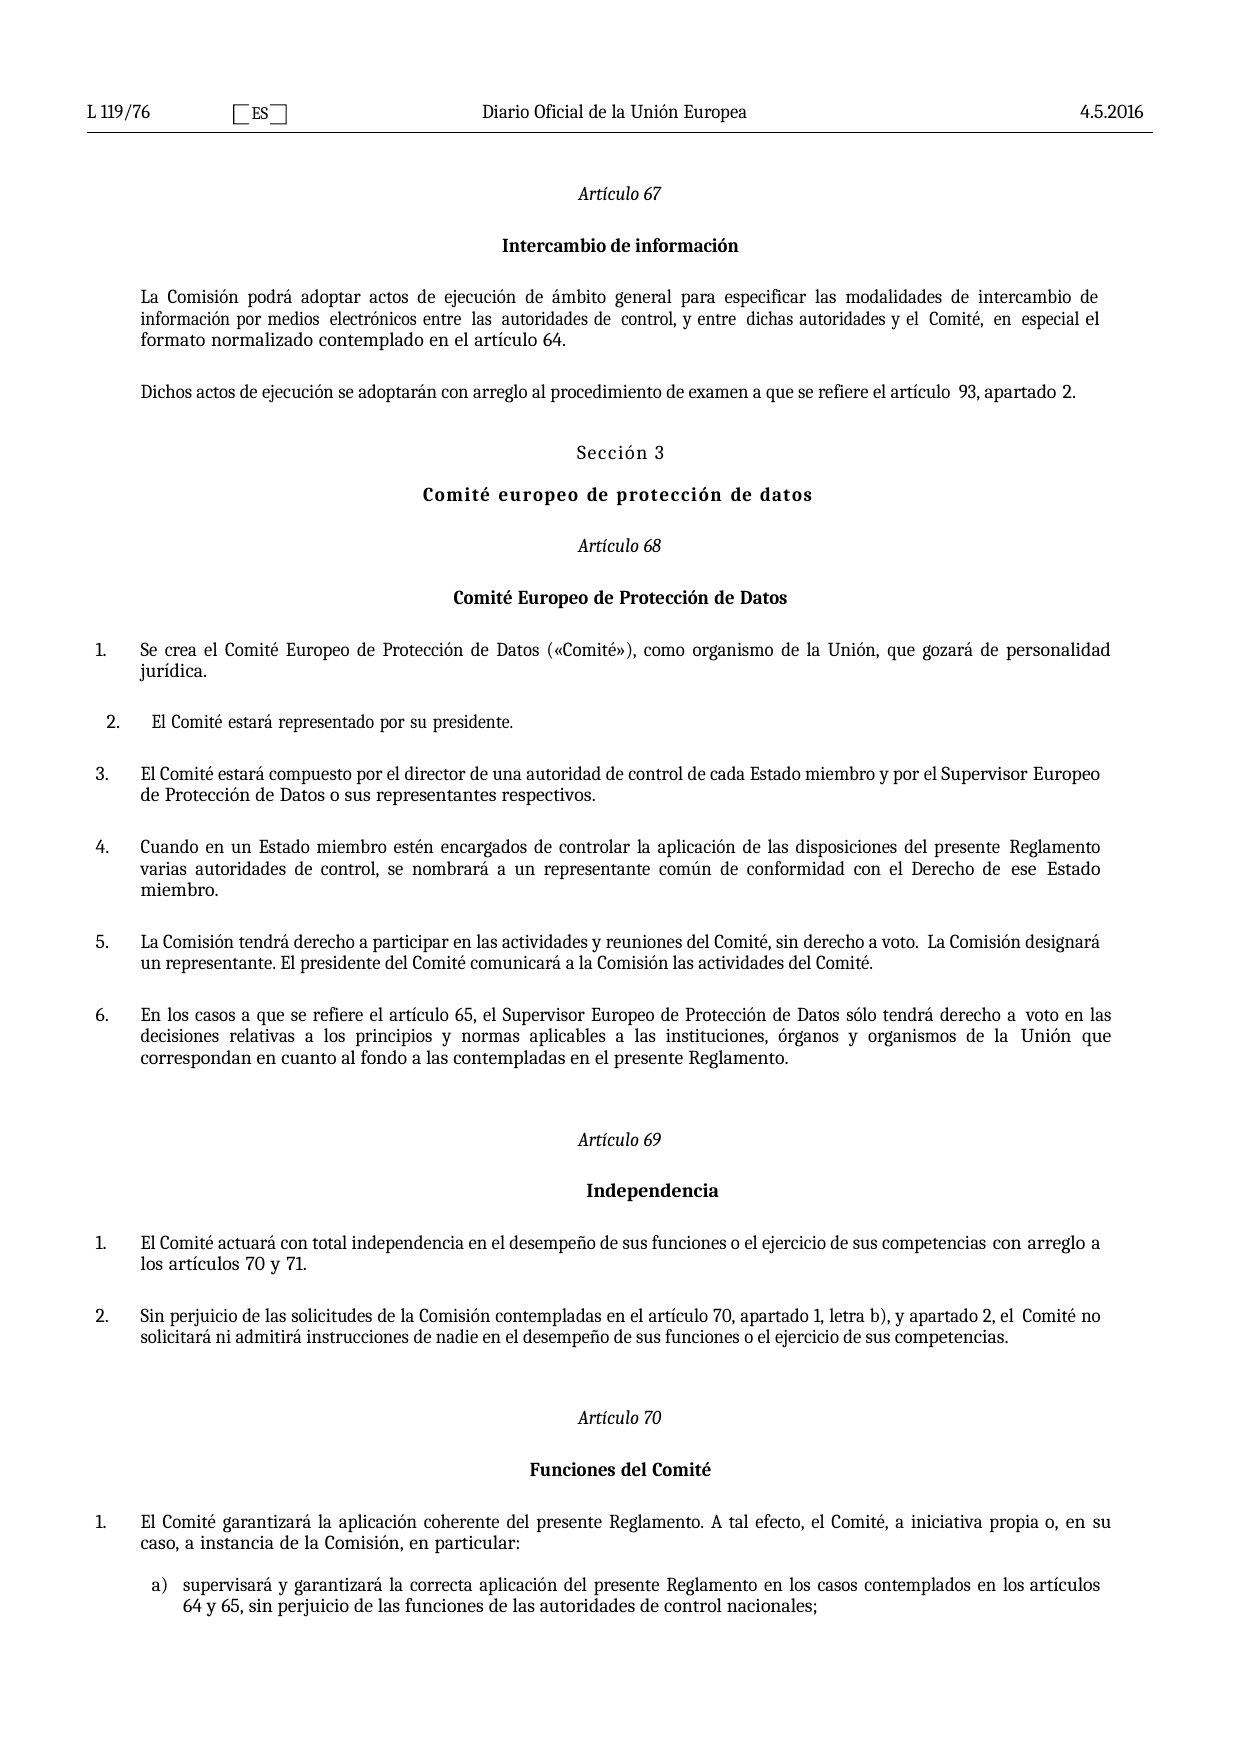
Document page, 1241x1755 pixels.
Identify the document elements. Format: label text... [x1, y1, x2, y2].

text Dichos actos de ejecución se adoptarán con arreglo al procedimiento de examen a que se refiere el artículo 93, apartado 2. [140, 381, 1101, 403]
subtitle Funciones del Comité [193, 1458, 1047, 1481]
subtitle Comité Europeo de Protección de Datos [193, 586, 1047, 609]
list En los casos a que se refiere el artículo 65, el Supervisor Europeo de Protección de Datos sólo tendrá derecho a voto en las decisiones relativas a los principios y normas aplicables a las instituciones, órganos y organismos de la Unión que correspondan en cuanto al fondo a las contempladas en el presente Reglamento. [129, 1004, 1111, 1069]
text Sección 3 [193, 442, 1047, 464]
list supervisará y garantizará la correcta aplicación del presente Reglamento en los casos contemplados en los artículos 64 y 65, sin perjuicio de las funciones de las autoridades de control nacionales; [151, 1574, 1101, 1618]
list El Comité estará compuesto por el director de una autoridad de control de cada Estado miembro y por el Supervisor Europeo de Protección de Datos o sus representantes respectivos. [129, 763, 1101, 807]
list Sin perjuicio de las solicitudes de la Comisión contempladas en el artículo 70, apartado 1, letra b), y apartado 2, el Comité no solicitará ni admitirá instrucciones de nadie en el desempeño de sus funciones o el ejercicio de sus competencias. [129, 1305, 1101, 1348]
subtitle Independencia [193, 1179, 1111, 1202]
list Se crea el Comité Europeo de Protección de Datos («Comité»), como organismo de la Unión, que gozará de personalidad jurídica. [129, 639, 1111, 682]
text Artículo 70 [193, 1407, 1047, 1430]
list La Comisión tendrá derecho a participar en las actividades y reuniones del Comité, sin derecho a voto. La Comisión designará un representante. El presidente del Comité comunicará a la Comisión las actividades del Comité. [129, 931, 1101, 975]
list El Comité estará representado por su presidente. [140, 711, 1111, 734]
text Artículo 68 [193, 535, 1047, 558]
subtitle Comité europeo de protección de datos [193, 483, 1049, 506]
text Artículo 69 [193, 1128, 1047, 1151]
subtitle Intercambio de información [193, 234, 1047, 257]
list El Comité garantizará la aplicación coherente del presente Reglamento. A tal efecto, el Comité, a iniciativa propia o, en su caso, a instancia de la Comisión, en particular: [129, 1511, 1111, 1554]
text La Comisión podrá adoptar actos de ejecución de ámbito general para especificar las modalidades de intercambio de información por medios electrónicos entre las autoridades de control, y entre dichas autoridades y el Comité, en especial el formato normalizado contemplado en el artículo 64. [140, 287, 1101, 352]
text Artículo 67 [193, 183, 1047, 206]
list Cuando en un Estado miembro estén encargados de controlar la aplicación de las disposiciones del presente Reglamento varias autoridades de control, se nombrará a un representante común de conformidad con el Derecho de ese Estado miembro. [129, 836, 1101, 902]
list El Comité actuará con total independencia en el desempeño de sus funciones o el ejercicio de sus competencias con arreglo a los artículos 70 y 71. [129, 1232, 1101, 1275]
